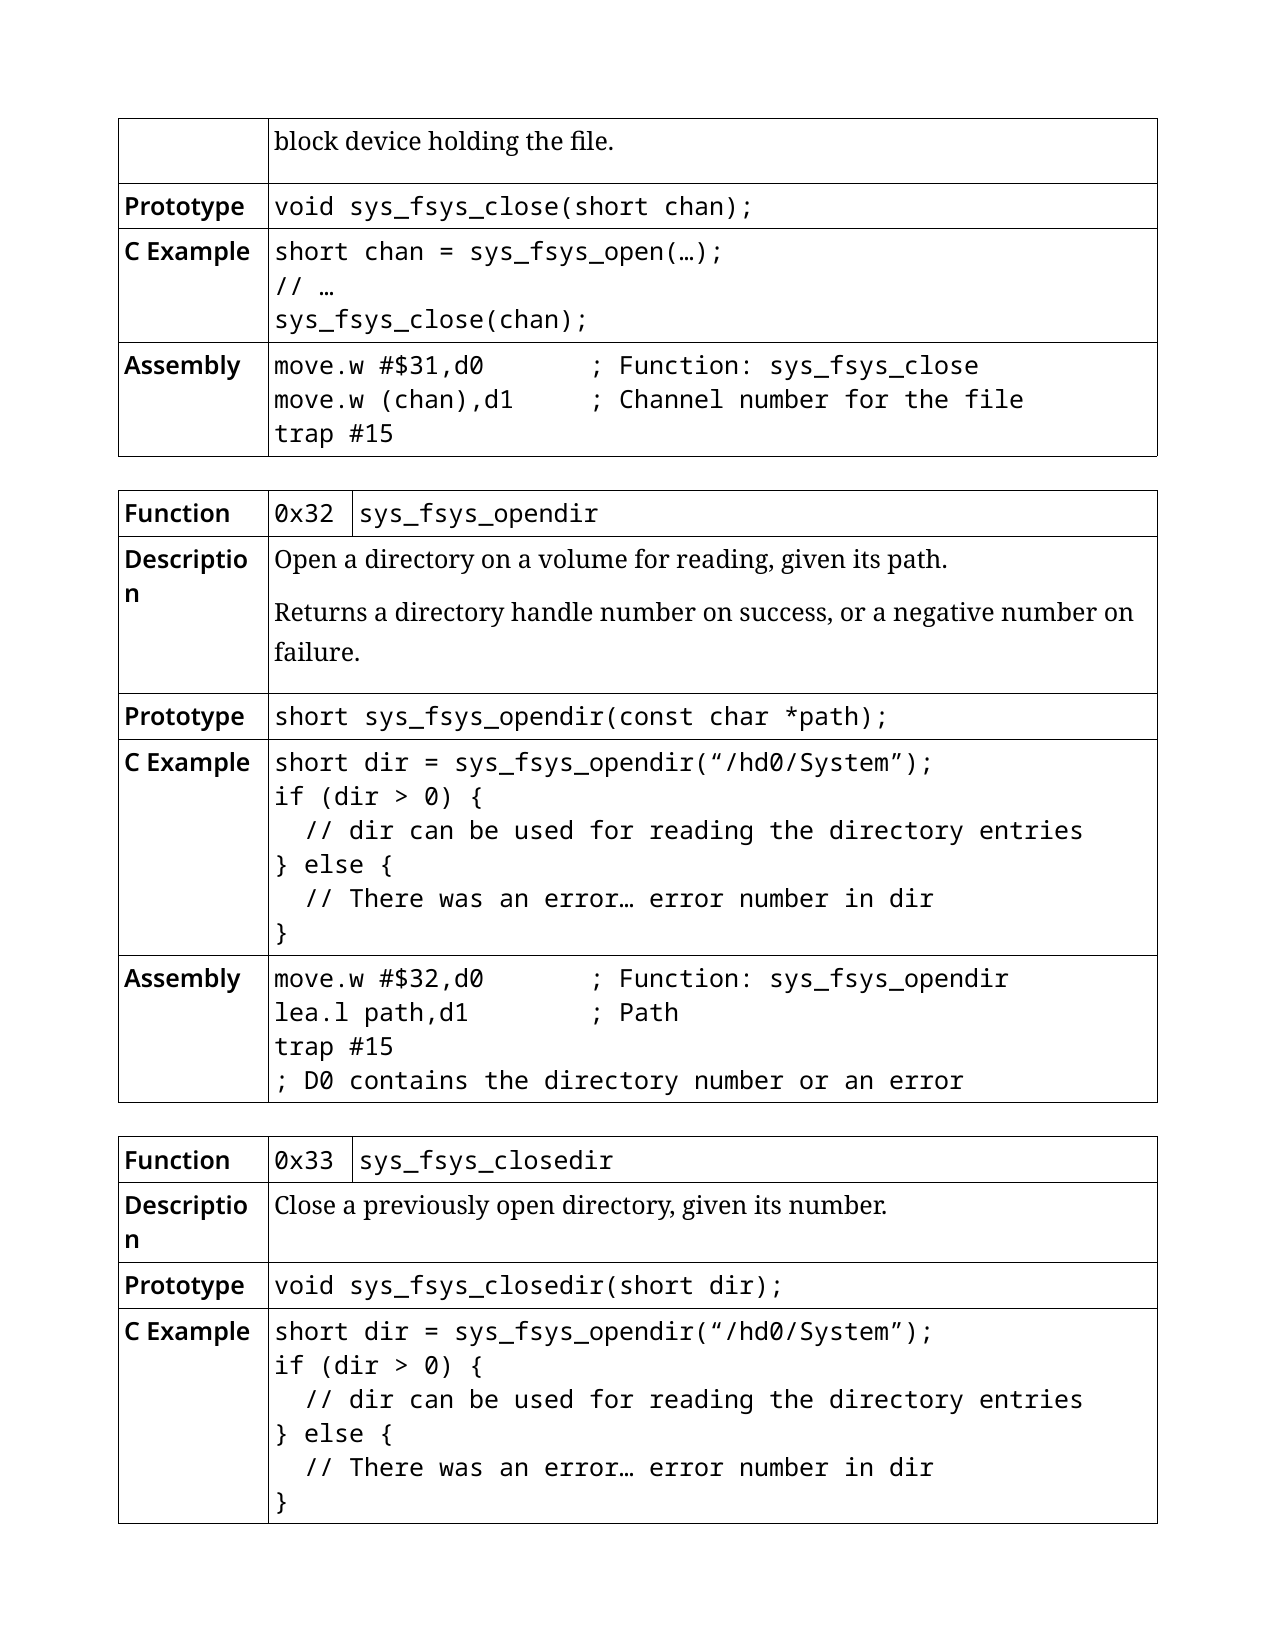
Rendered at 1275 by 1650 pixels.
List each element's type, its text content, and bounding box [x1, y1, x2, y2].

table_cell short dir = sys_fsys_opendir(“/hd0/System”); if (dir > 0) { // dir can be used for reading the directory entries } else { // There was an error… error number in dir } [269, 1309, 1157, 1523]
table_cell C Example [119, 740, 268, 954]
table_cell void sys_fsys_closedir(short dir); [269, 1263, 1157, 1307]
table_cell Prototype [119, 1263, 268, 1307]
table_cell Assembly [119, 343, 268, 456]
table_cell short chan = sys_fsys_open(…); // … sys_fsys_close(chan); [269, 229, 1157, 342]
table_cell Description [119, 537, 268, 693]
table_cell Close a previously open directory, given its number. [269, 1183, 1157, 1262]
table_cell C Example [119, 1309, 268, 1523]
table_header sys_fsys_opendir [353, 491, 1157, 536]
table_cell Open a directory on a volume for reading, given its path. Returns a directory handle number on success, or a negative number on failure. [269, 537, 1157, 693]
table_header Function [119, 1137, 268, 1182]
table_cell short sys_fsys_opendir(const char *path); [269, 694, 1157, 738]
table_header sys_fsys_closedir [353, 1137, 1157, 1182]
table_cell move.w #$31,d0 ; Function: sys_fsys_close move.w (chan),d1 ; Channel number for the file trap #15 [269, 343, 1157, 456]
table_cell [119, 119, 268, 183]
table_cell Prototype [119, 694, 268, 738]
table_header Function [119, 491, 268, 536]
table_header 0x33 [269, 1137, 352, 1182]
table_cell block device holding the file. [269, 119, 1157, 183]
table_cell Assembly [119, 956, 268, 1102]
table_header 0x32 [269, 491, 352, 536]
table_cell void sys_fsys_close(short chan); [269, 184, 1157, 228]
table_cell Description [119, 1183, 268, 1262]
table_cell move.w #$32,d0 ; Function: sys_fsys_opendir lea.l path,d1 ; Path trap #15 ; D0 contains the directory number or an error [269, 956, 1157, 1102]
table_cell Prototype [119, 184, 268, 228]
table_cell short dir = sys_fsys_opendir(“/hd0/System”); if (dir > 0) { // dir can be used for reading the directory entries } else { // There was an error… error number in dir } [269, 740, 1157, 954]
table_cell C Example [119, 229, 268, 342]
